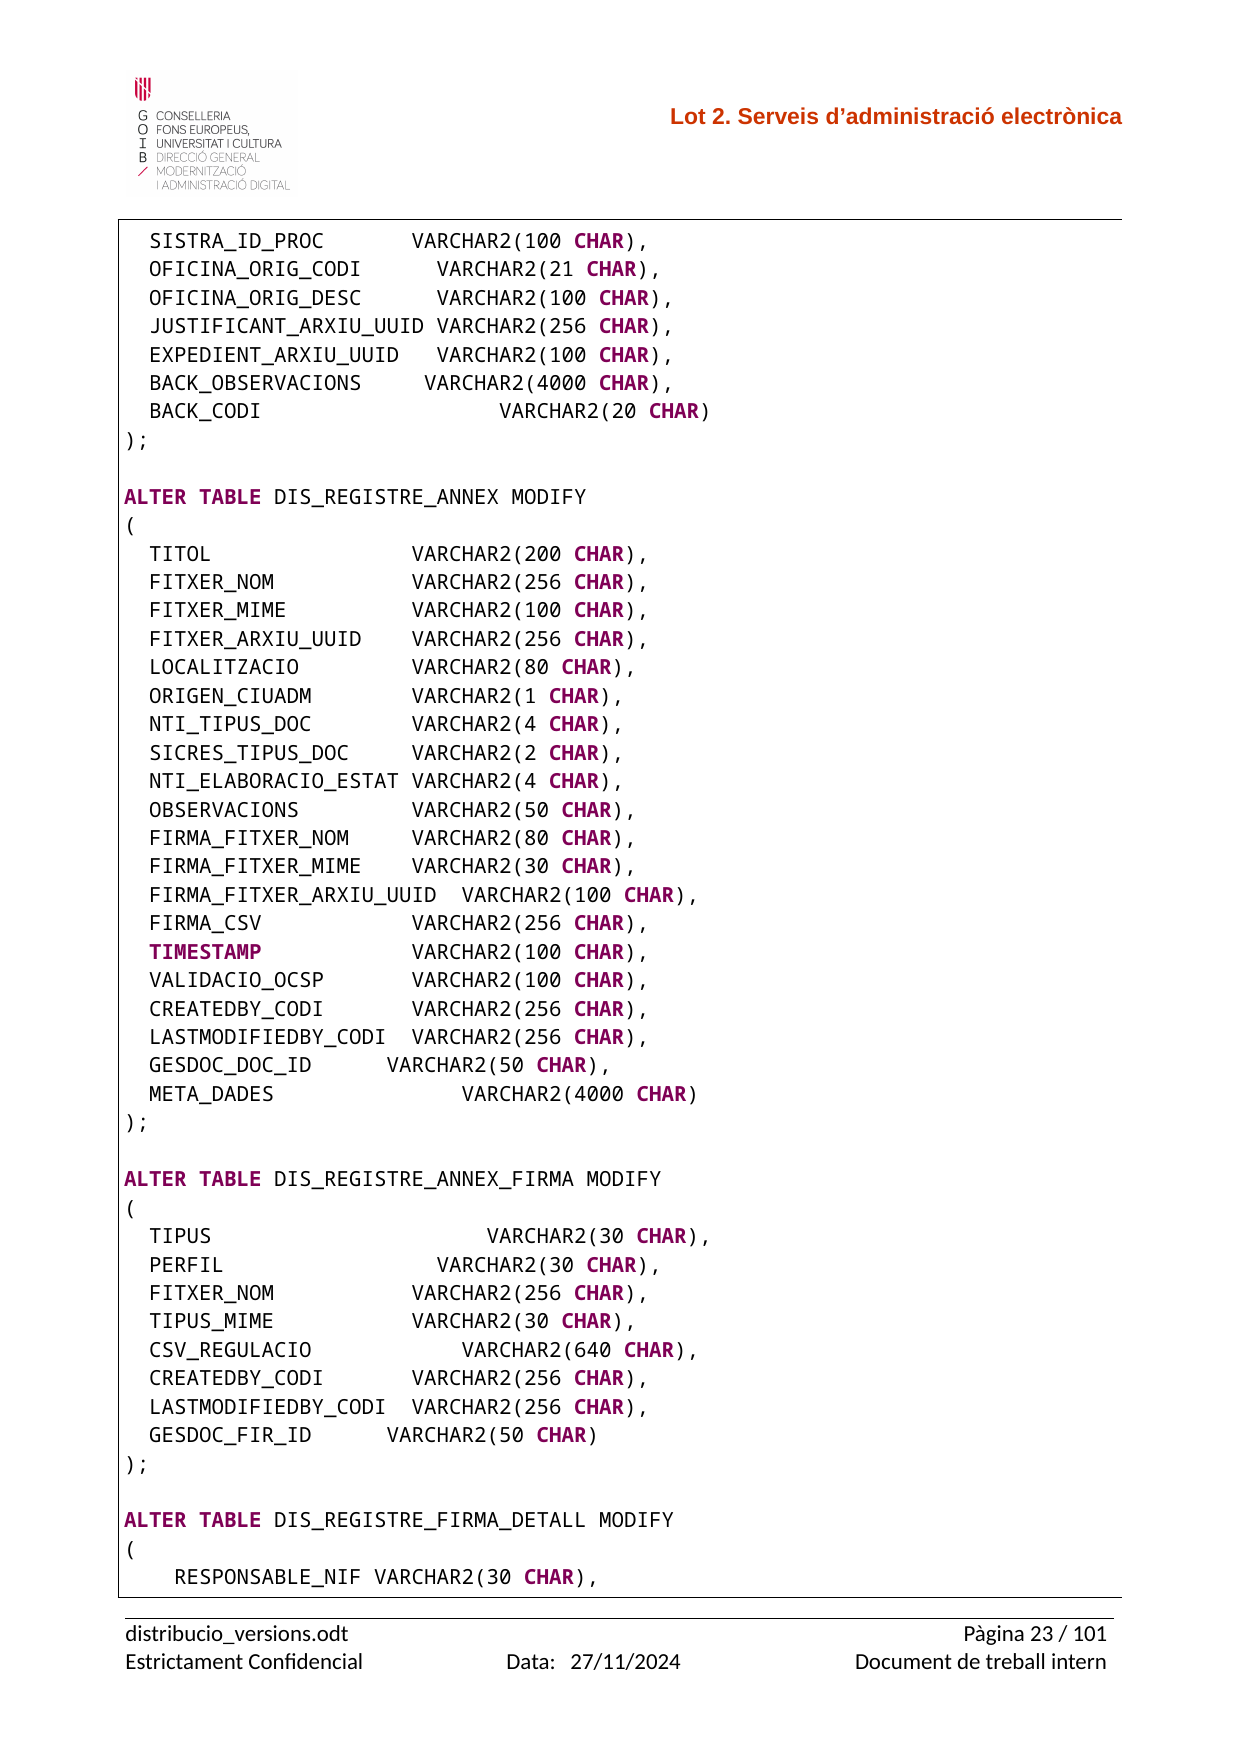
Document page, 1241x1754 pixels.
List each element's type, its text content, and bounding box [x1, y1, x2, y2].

picture [126, 70, 299, 197]
table_header SISTRA_ID_PROC VARCHAR2(100 CHAR), OFICINA_ORIG_CODI VARCHAR2(21 CHAR), OFICINA_ORIG_DESC VARCHAR2(100 CHAR), JUSTIFICANT_ARXIU_UUID VARCHAR2(256 CHAR), EXPEDIENT_ARXIU_UUID VARCHAR2(100 CHAR), BACK_OBSERVACIONS VARCHAR2(4000 CHAR), BACK_CODI VARCHAR2(20 CHAR) ); ALTER TABLE DIS_REGISTRE_ANNEX MODIFY ( TITOL VARCHAR2(200 CHAR), FITXER_NOM VARCHAR2(256 CHAR), FITXER_MIME VARCHAR2(100 CHAR), FITXER_ARXIU_UUID VARCHAR2(256 CHAR), LOCALITZACIO VARCHAR2(80 CHAR), ORIGEN_CIUADM VARCHAR2(1 CHAR), NTI_TIPUS_DOC VARCHAR2(4 CHAR), SICRES_TIPUS_DOC VARCHAR2(2 CHAR), NTI_ELABORACIO_ESTAT VARCHAR2(4 CHAR), OBSERVACIONS VARCHAR2(50 CHAR), FIRMA_FITXER_NOM VARCHAR2(80 CHAR), FIRMA_FITXER_MIME VARCHAR2(30 CHAR), FIRMA_FITXER_ARXIU_UUID VARCHAR2(100 CHAR), FIRMA_CSV VARCHAR2(256 CHAR), TIMESTAMP VARCHAR2(100 CHAR), VALIDACIO_OCSP VARCHAR2(100 CHAR), CREATEDBY_CODI VARCHAR2(256 CHAR), LASTMODIFIEDBY_CODI VARCHAR2(256 CHAR), GESDOC_DOC_ID VARCHAR2(50 CHAR), META_DADES VARCHAR2(4000 CHAR) ); ALTER TABLE DIS_REGISTRE_ANNEX_FIRMA MODIFY ( TIPUS VARCHAR2(30 CHAR), PERFIL VARCHAR2(30 CHAR), FITXER_NOM VARCHAR2(256 CHAR), TIPUS_MIME VARCHAR2(30 CHAR), CSV_REGULACIO VARCHAR2(640 CHAR), CREATEDBY_CODI VARCHAR2(256 CHAR), LASTMODIFIEDBY_CODI VARCHAR2(256 CHAR), GESDOC_FIR_ID VARCHAR2(50 CHAR) ); ALTER TABLE DIS_REGISTRE_FIRMA_DETALL MODIFY ( RESPONSABLE_NIF VARCHAR2(30 CHAR), [119, 220, 1122, 1597]
